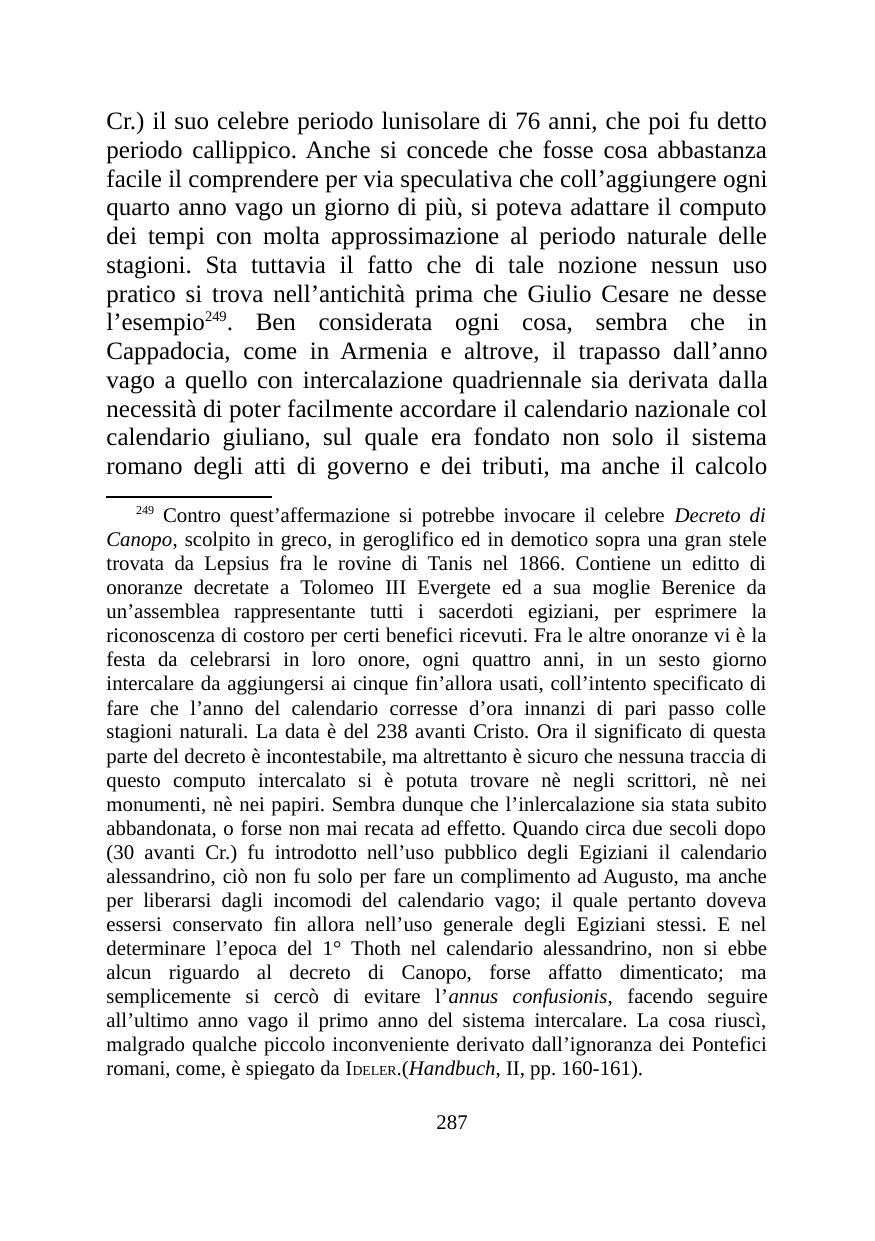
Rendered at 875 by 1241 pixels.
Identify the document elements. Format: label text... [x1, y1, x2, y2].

text Cr.) il suo celebre periodo lunisolare di 76 anni, che poi fu detto periodo callippico. Anche si concede che fosse cosa abbastanza facile il comprendere per via speculativa che coll’aggiungere ogni quarto anno vago un giorno di più, si poteva adattare il computo dei tempi con molta approssimazione al periodo naturale delle stagioni. Sta tuttavia il fatto che di tale nozione nessun uso pratico si trova nell’antichità prima che Giulio Cesare ne desse l’esempio. Ben considerata ogni cosa, sembra che in Cappadocia, come in Armenia e altrove, il trapasso dall’anno vago a quello con intercalazione quadriennale sia derivata dalla necessità di poter facilmente accordare il calendario nazionale col calendario giuliano, sul quale era fondato non solo il sistema romano degli atti di governo e dei tributi, ma anche il calcolo [106, 106, 768, 480]
text Contro quest’affermazione si potrebbe invocare il celebre Decreto di Canopo, scolpito in greco, in geroglifico ed in demotico sopra una gran stele trovata da Lepsius fra le rovine di Tanis nel 1866. Contiene un editto di onoranze decretate a Tolomeo III Evergete ed a sua moglie Berenice da un’assemblea rappresentante tutti i sacerdoti egiziani, per esprimere la riconoscenza di costoro per certi benefici ricevuti. Fra le altre onoranze vi è la festa da celebrarsi in loro onore, ogni quattro anni, in un sesto giorno intercalare da aggiungersi ai cinque fin’allora usati, coll’intento specificato di fare che l’anno del calendario corresse d’ora innanzi di pari passo colle stagioni naturali. La data è del 238 avanti Cristo. Ora il significato di questa parte del decreto è incontestabile, ma altrettanto è sicuro che nessuna traccia di questo computo intercalato si è potuta trovare nè negli scrittori, nè nei monumenti, nè nei papiri. Sembra dunque che l’inlercalazione sia stata subito abbandonata, o forse non mai recata ad effetto. Quando circa due secoli dopo (30 avanti Cr.) fu introdotto nell’uso pubblico degli Egiziani il calendario alessandrino, ciò non fu solo per fare un complimento ad Augusto, ma anche per liberarsi dagli incomodi del calendario vago; il quale pertanto doveva essersi conservato fin allora nell’uso generale degli Egiziani stessi. E nel determinare l’epoca del 1° Thoth nel calendario alessandrino, non si ebbe alcun riguardo al decreto di Canopo, forse affatto dimenticato; ma semplicemente si cercò di evitare l’annus confusionis, facendo seguire all’ultimo anno vago il primo anno del sistema intercalare. La cosa riuscì, malgrado qualche piccolo inconveniente derivato dall’ignoranza dei Pontefici romani, come, è spiegato da Ideler.(Handbuch, II, pp. 160-161). [106, 503, 768, 1080]
